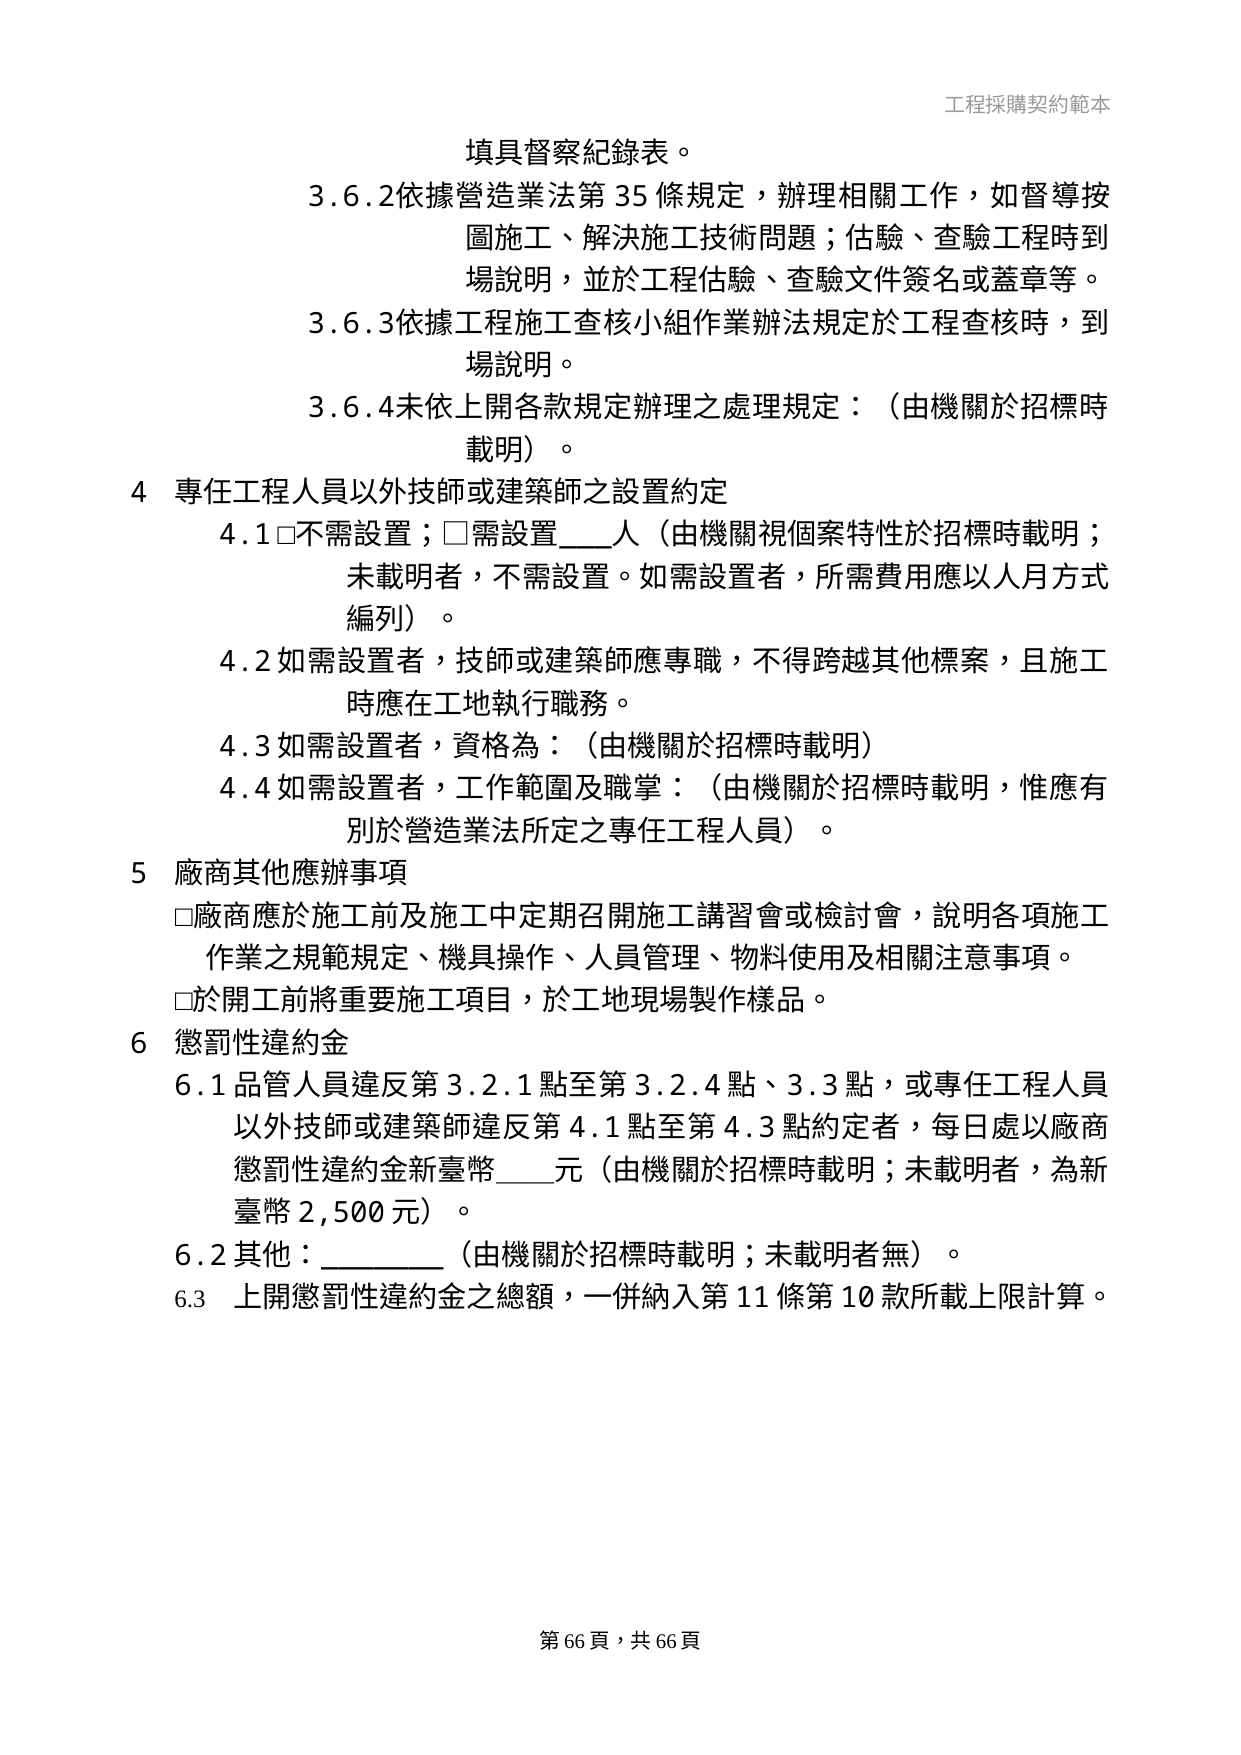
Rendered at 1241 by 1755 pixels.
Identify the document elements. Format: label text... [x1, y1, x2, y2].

list 專任工程人員以外技師或建築師之設置約定 [130, 468, 1110, 511]
list 其他：_______（由機關於招標時載明；未載明者無）。 [174, 1231, 1110, 1273]
text □於開工前將重要施工項目，於工地現場製作樣品。 [175, 977, 1110, 1019]
list 如需設置者，技師或建築師應專職，不得跨越其他標案，且施工時應在工地執行職務。 [218, 638, 1110, 723]
list 填具督察紀錄表。 [307, 130, 1110, 172]
list 依據工程施工查核小組作業辦法規定於工程查核時，到場說明。 [307, 299, 1110, 384]
list 上開懲罰性違約金之總額，一併納入第11條第10款所載上限計算。 [174, 1273, 1110, 1316]
list 懲罰性違約金 [130, 1019, 1110, 1062]
list □不需設置；□需設置___人（由機關視個案特性於招標時載明；未載明者，不需設置。如需設置者，所需費用應以人月方式編列）。 [218, 511, 1110, 638]
text □廠商應於施工前及施工中定期召開施工講習會或檢討會，說明各項施工作業之規範規定、機具操作、人員管理、物料使用及相關注意事項。 [175, 892, 1110, 977]
list 依據營造業法第35條規定，辦理相關工作，如督導按圖施工、解決施工技術問題；估驗、查驗工程時到場說明，並於工程估驗、查驗文件簽名或蓋章等。 [307, 172, 1110, 299]
list 未依上開各款規定辦理之處理規定：（由機關於招標時載明）。 [307, 384, 1110, 468]
list 品管人員違反第3.2.1點至第3.2.4點、3.3點，或專任工程人員以外技師或建築師違反第4.1點至第4.3點約定者，每日處以廠商懲罰性違約金新臺幣＿＿元（由機關於招標時載明；未載明者，為新臺幣2,500元）。 [174, 1062, 1110, 1231]
list 廠商其他應辦事項 [130, 850, 1110, 892]
list 如需設置者，資格為：（由機關於招標時載明） [218, 723, 1110, 765]
list 如需設置者，工作範圍及職掌：（由機關於招標時載明，惟應有別於營造業法所定之專任工程人員）。 [218, 765, 1110, 850]
